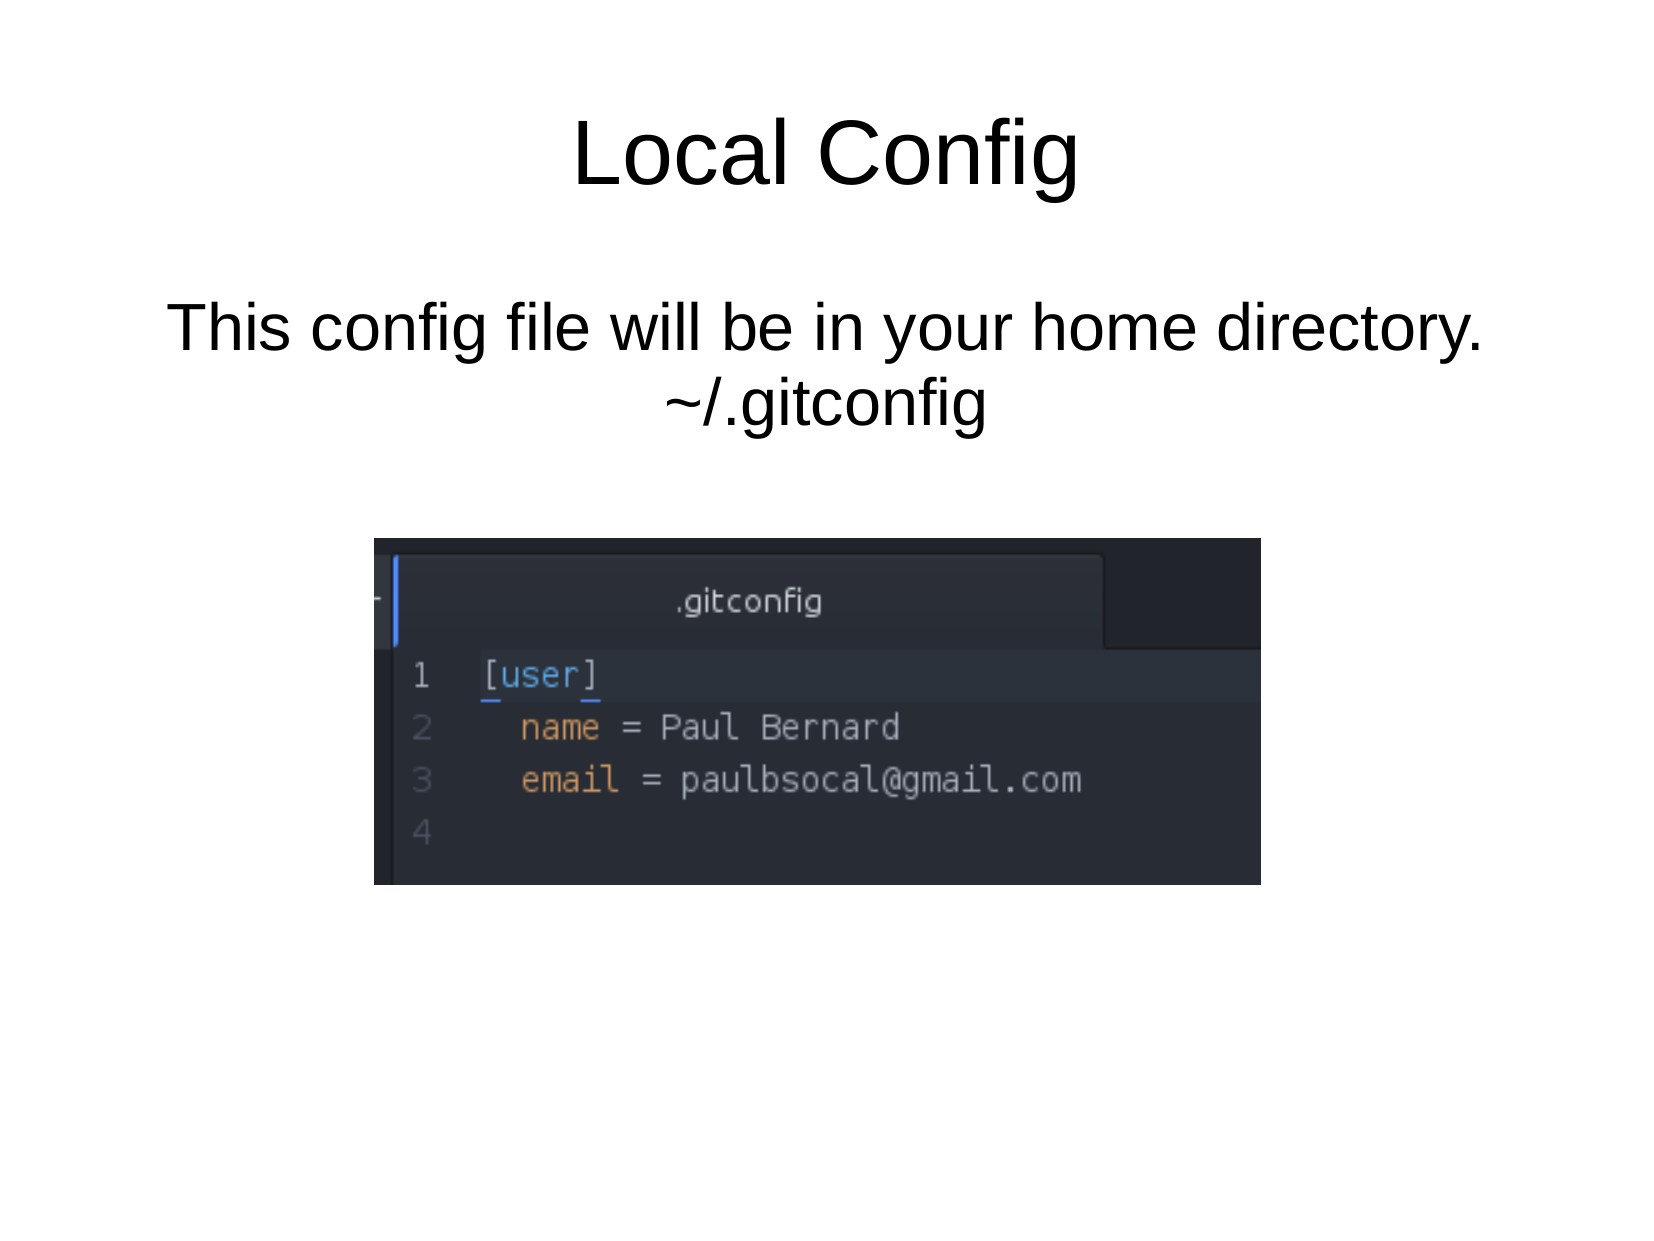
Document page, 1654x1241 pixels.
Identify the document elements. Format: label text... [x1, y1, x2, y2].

subtitle This config file will be in your home directory. ~/.gitconfig [82, 290, 1571, 1010]
title Local Config [82, 49, 1571, 257]
